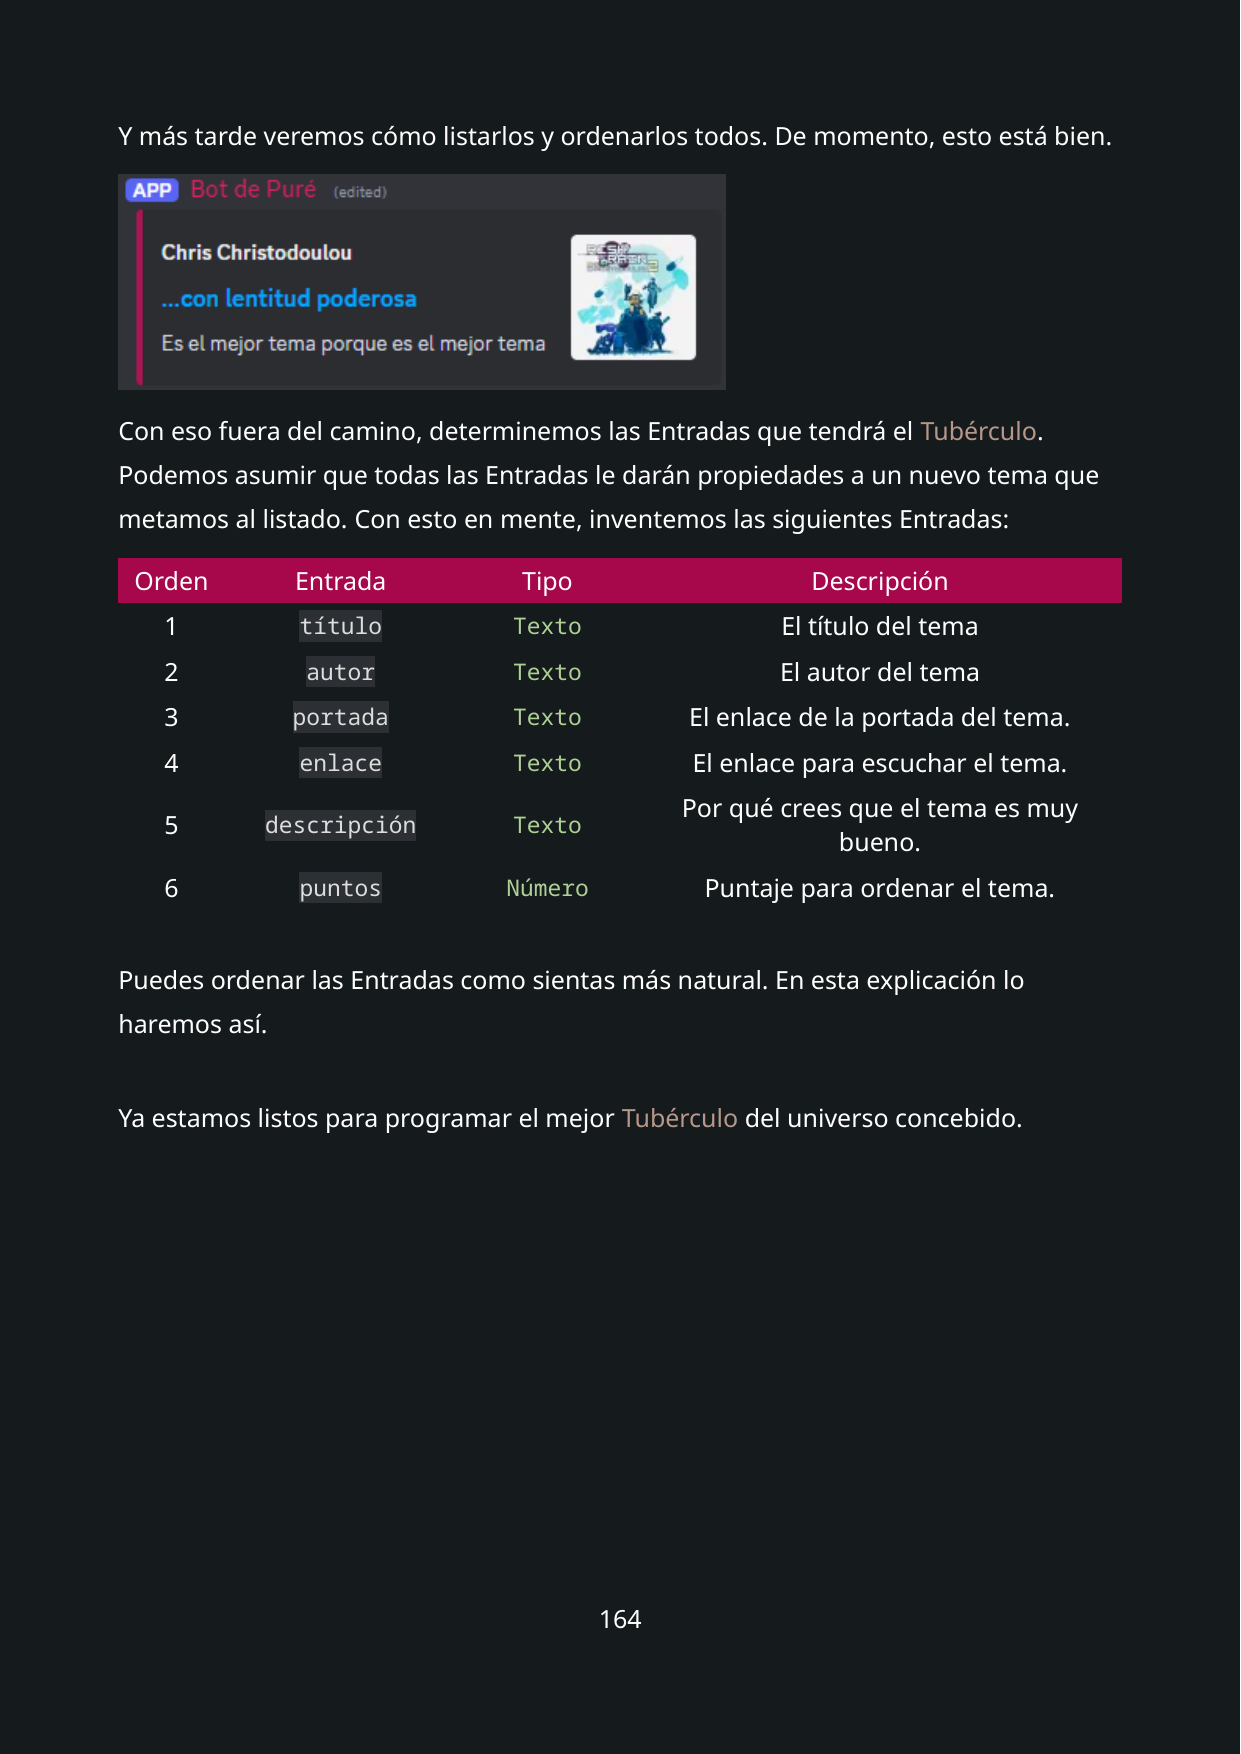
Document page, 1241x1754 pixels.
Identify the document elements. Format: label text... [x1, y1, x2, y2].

text Puedes ordenar las Entradas como sientas más natural. En esta explicación lo haremos así. [118, 962, 1122, 1041]
table_cell título [224, 603, 457, 649]
picture [118, 174, 726, 390]
table_cell Texto [457, 603, 638, 649]
table_cell Número [457, 865, 638, 910]
table_cell Texto [457, 740, 638, 785]
table_header Orden [118, 558, 224, 603]
table_cell puntos [224, 865, 457, 910]
table_cell enlace [224, 740, 457, 785]
table_cell El enlace para escuchar el tema. [638, 740, 1122, 785]
table_cell 1 [118, 603, 224, 649]
table_cell descripción [224, 785, 457, 865]
table_header Tipo [457, 558, 638, 603]
table_cell 6 [118, 865, 224, 910]
text Ya estamos listos para programar el mejor Tubérculo del universo concebido. [118, 1101, 1122, 1135]
table_cell 5 [118, 785, 224, 865]
table_cell Texto [457, 785, 638, 865]
table_cell El enlace de la portada del tema. [638, 694, 1122, 740]
text Con eso fuera del camino, determinemos las Entradas que tendrá el Tubérculo. Podemos asumir que todas las Entradas le darán propiedades a un nuevo tema que metamos al listado. Con esto en mente, inventemos las siguientes Entradas: [118, 413, 1122, 536]
table_cell 3 [118, 694, 224, 740]
table_cell autor [224, 649, 457, 694]
table_header Descripción [638, 558, 1122, 603]
table_cell portada [224, 694, 457, 740]
table_cell El autor del tema [638, 649, 1122, 694]
table_cell El título del tema [638, 603, 1122, 649]
table_cell Puntaje para ordenar el tema. [638, 865, 1122, 910]
table_cell Por qué crees que el tema es muy bueno. [638, 785, 1122, 865]
table_header Entrada [224, 558, 457, 603]
table_cell 2 [118, 649, 224, 694]
table_cell Texto [457, 649, 638, 694]
table_cell Texto [457, 694, 638, 740]
table_cell 4 [118, 740, 224, 785]
text Y más tarde veremos cómo listarlos y ordenarlos todos. De momento, esto está bien. [118, 118, 1122, 152]
